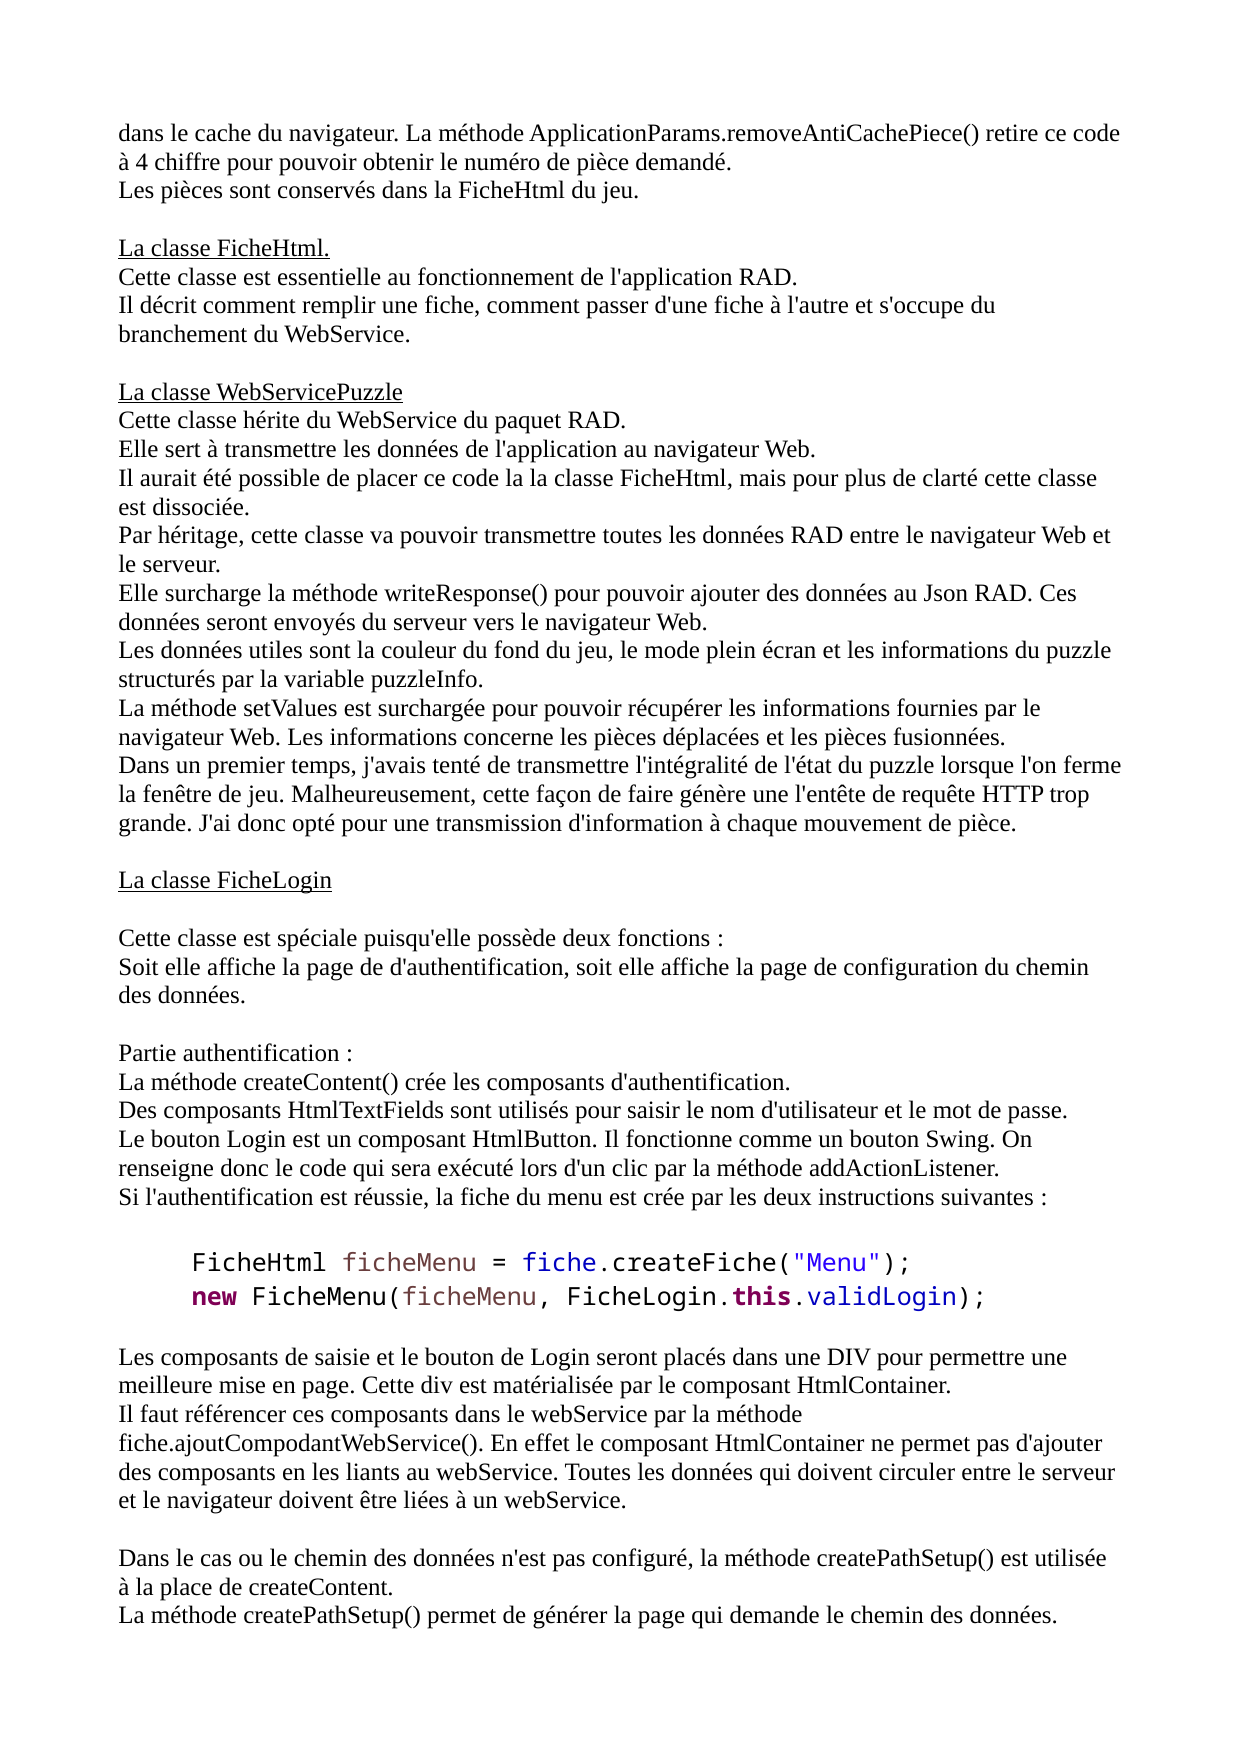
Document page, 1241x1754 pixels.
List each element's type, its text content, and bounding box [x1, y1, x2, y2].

text Cette classe est essentielle au fonctionnement de l'application RAD. [118, 262, 1122, 291]
text Elle surcharge la méthode writeResponse() pour pouvoir ajouter des données au Json RAD. Ces données seront envoyés du serveur vers le navigateur Web. [118, 578, 1122, 636]
text Cette classe hérite du WebService du paquet RAD. [118, 406, 1122, 434]
text La classe WebServicePuzzle [118, 377, 1122, 406]
text Il aurait été possible de placer ce code la la classe FicheHtml, mais pour plus de clarté cette classe est dissociée. [118, 463, 1122, 521]
text Dans le cas ou le chemin des données n'est pas configuré, la méthode createPathSetup() est utilisée à la place de createContent. [118, 1543, 1122, 1600]
text FicheHtml ficheMenu = fiche.createFiche("Menu"); [118, 1245, 1122, 1279]
text Si l'authentification est réussie, la fiche du menu est crée par les deux instructions suivantes : [118, 1182, 1122, 1211]
text La classe FicheHtml. [118, 233, 1122, 262]
text Les pièces sont conservés dans la FicheHtml du jeu. [118, 176, 1122, 204]
text La classe FicheLogin [118, 866, 1122, 894]
text Partie authentification : [118, 1038, 1122, 1067]
text Elle sert à transmettre les données de l'application au navigateur Web. [118, 434, 1122, 463]
text Cette classe est spéciale puisqu'elle possède deux fonctions : [118, 923, 1122, 952]
text Dans un premier temps, j'avais tenté de transmettre l'intégralité de l'état du puzzle lorsque l'on ferme la fenêtre de jeu. Malheureusement, cette façon de faire génère une l'entête de requête HTTP trop grande. J'ai donc opté pour une transmission d'information à chaque mouvement de pièce. [118, 751, 1122, 837]
text Des composants HtmlTextFields sont utilisés pour saisir le nom d'utilisateur et le mot de passe. [118, 1096, 1122, 1124]
text Soit elle affiche la page de d'authentification, soit elle affiche la page de configuration du chemin des données. [118, 952, 1122, 1009]
text La méthode createPathSetup() permet de générer la page qui demande le chemin des données. [118, 1600, 1122, 1629]
text Par héritage, cette classe va pouvoir transmettre toutes les données RAD entre le navigateur Web et le serveur. [118, 521, 1122, 578]
text Il faut référencer ces composants dans le webService par la méthode fiche.ajoutCompodantWebService(). En effet le composant HtmlContainer ne permet pas d'ajouter des composants en les liants au webService. Toutes les données qui doivent circuler entre le serveur et le navigateur doivent être liées à un webService. [118, 1399, 1122, 1514]
text Il décrit comment remplir une fiche, comment passer d'une fiche à l'autre et s'occupe du branchement du WebService. [118, 291, 1122, 348]
text Le bouton Login est un composant HtmlButton. Il fonctionne comme un bouton Swing. On renseigne donc le code qui sera exécuté lors d'un clic par la méthode addActionListener. [118, 1124, 1122, 1182]
text dans le cache du navigateur. La méthode ApplicationParams.removeAntiCachePiece() retire ce code à 4 chiffre pour pouvoir obtenir le numéro de pièce demandé. [118, 118, 1122, 176]
text new FicheMenu(ficheMenu, FicheLogin.this.validLogin); [118, 1279, 1122, 1313]
text La méthode createContent() crée les composants d'authentification. [118, 1067, 1122, 1096]
text La méthode setValues est surchargée pour pouvoir récupérer les informations fournies par le navigateur Web. Les informations concerne les pièces déplacées et les pièces fusionnées. [118, 693, 1122, 751]
text Les composants de saisie et le bouton de Login seront placés dans une DIV pour permettre une meilleure mise en page. Cette div est matérialisée par le composant HtmlContainer. [118, 1342, 1122, 1399]
text Les données utiles sont la couleur du fond du jeu, le mode plein écran et les informations du puzzle structurés par la variable puzzleInfo. [118, 636, 1122, 693]
